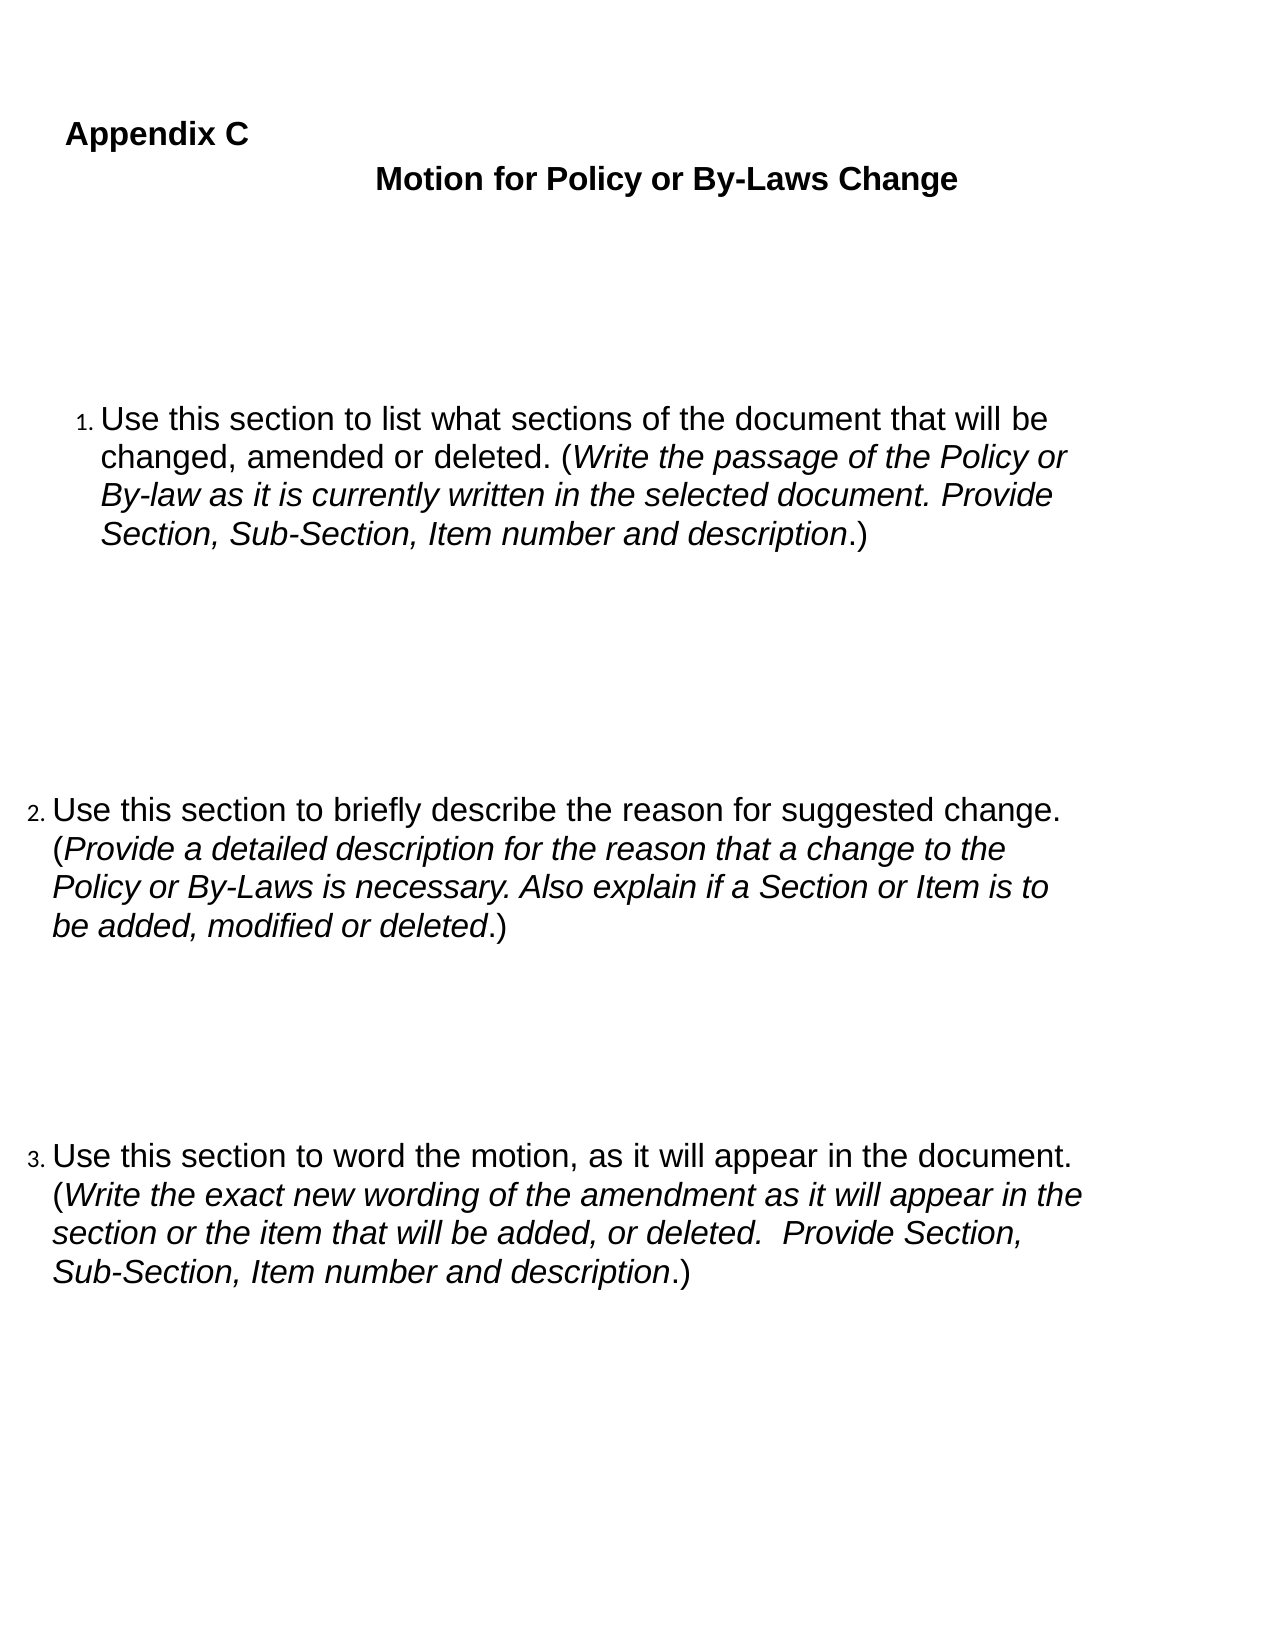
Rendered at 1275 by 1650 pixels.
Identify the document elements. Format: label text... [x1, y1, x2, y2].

list Use this section to briefly describe the reason for suggested change. (Provide a detailed description for the reason that a change to the Policy or By-Laws is necessary. Also explain if a Section or Item is to be added, modified or deleted.) [27, 790, 1096, 944]
subtitle Appendix C [64, 114, 1096, 152]
subtitle Motion for Policy or By-Laws Change [375, 159, 1096, 198]
list Use this section to list what sections of the document that will be changed, amended or deleted. (Write the passage of the Policy or By-law as it is currently written in the selected document. Provide Section, Sub-Section, Item number and description.) [75, 399, 1096, 552]
list Use this section to word the motion, as it will appear in the document. (Write the exact new wording of the amendment as it will appear in the section or the item that will be added, or deleted. Provide Section, Sub-Section, Item number and description.) [27, 1136, 1096, 1290]
